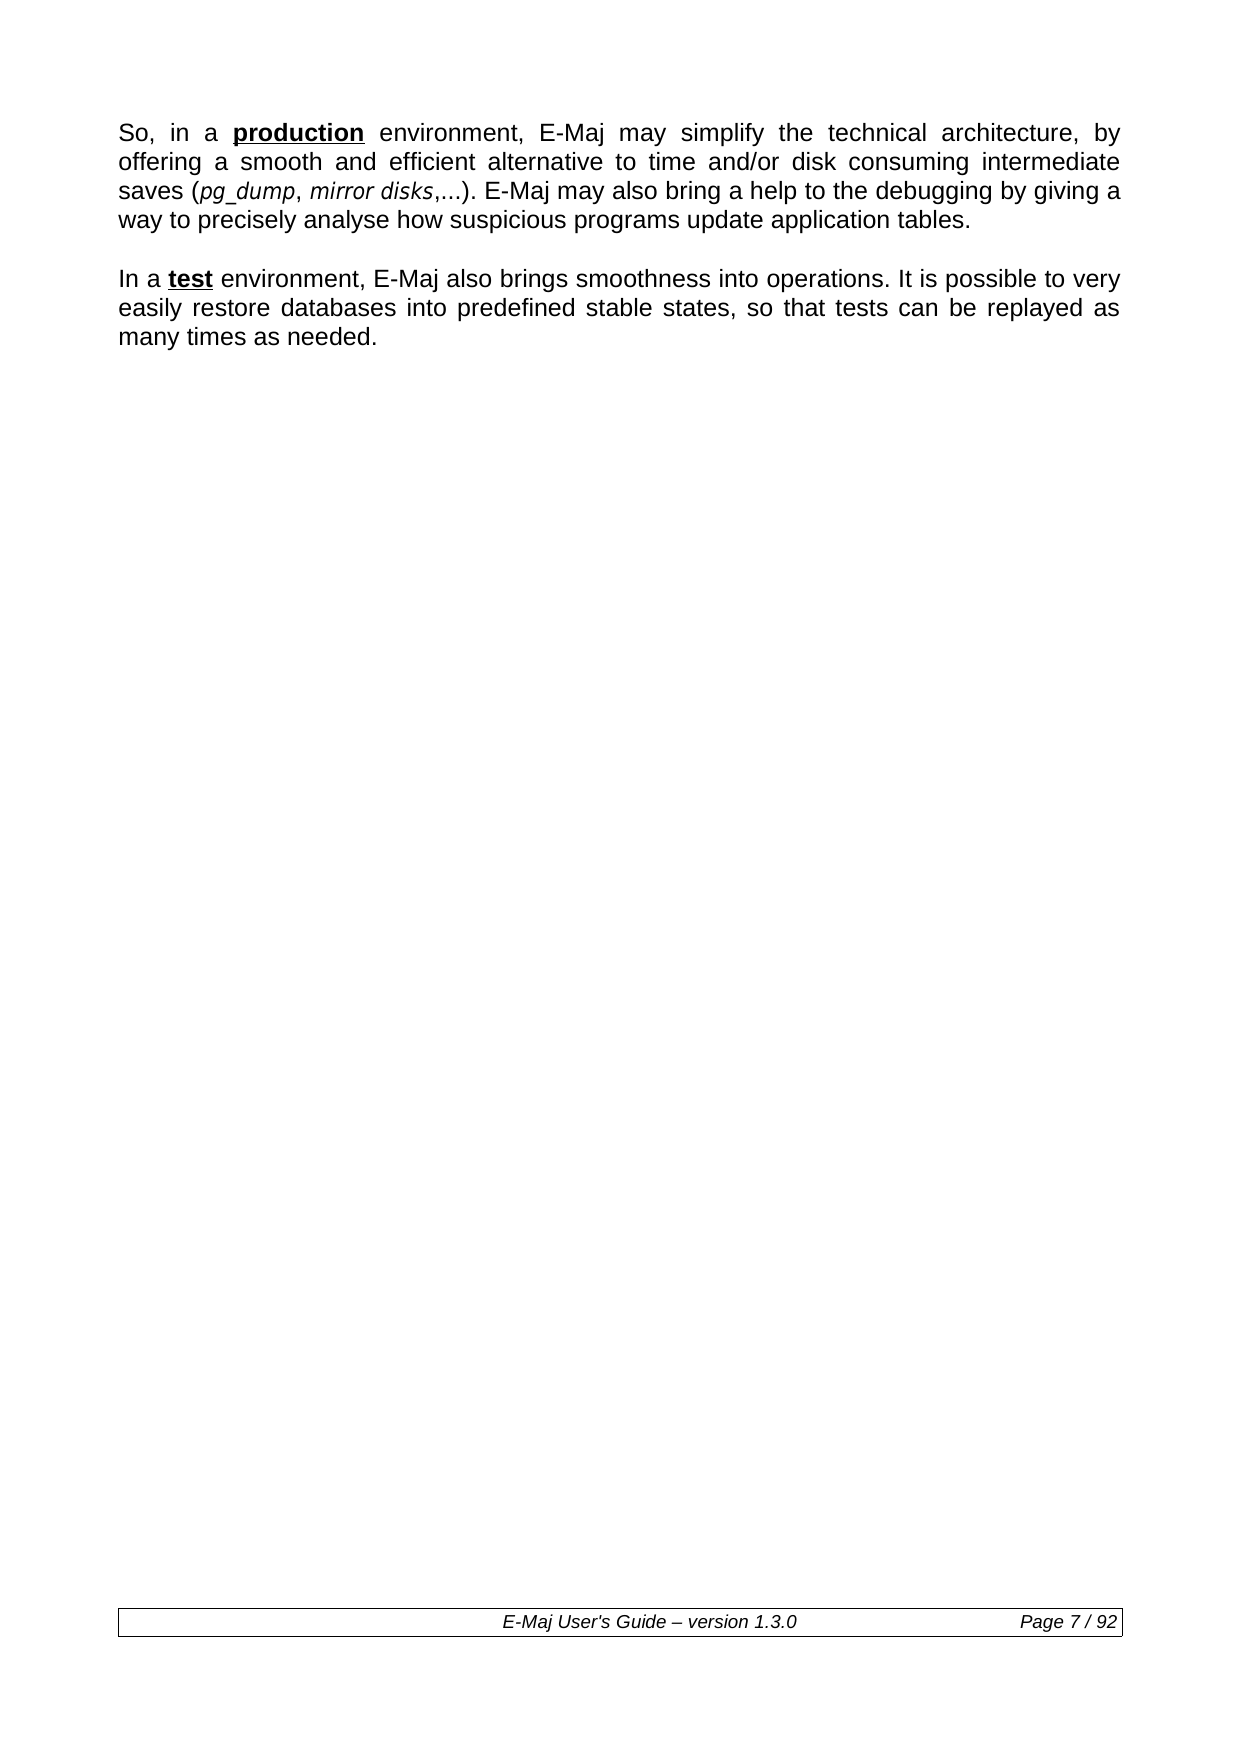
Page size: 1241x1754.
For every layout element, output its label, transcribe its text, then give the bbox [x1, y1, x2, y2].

text So, in a production environment, E-Maj may simplify the technical architecture, by offering a smooth and efficient alternative to time and/or disk consuming intermediate saves (pg_dump, mirror disks,...). E-Maj may also bring a help to the debugging by giving a way to precisely analyse how suspicious programs update application tables. [118, 118, 1122, 234]
text In a test environment, E-Maj also brings smoothness into operations. It is possible to very easily restore databases into predefined stable states, so that tests can be replayed as many times as needed. [118, 263, 1122, 351]
